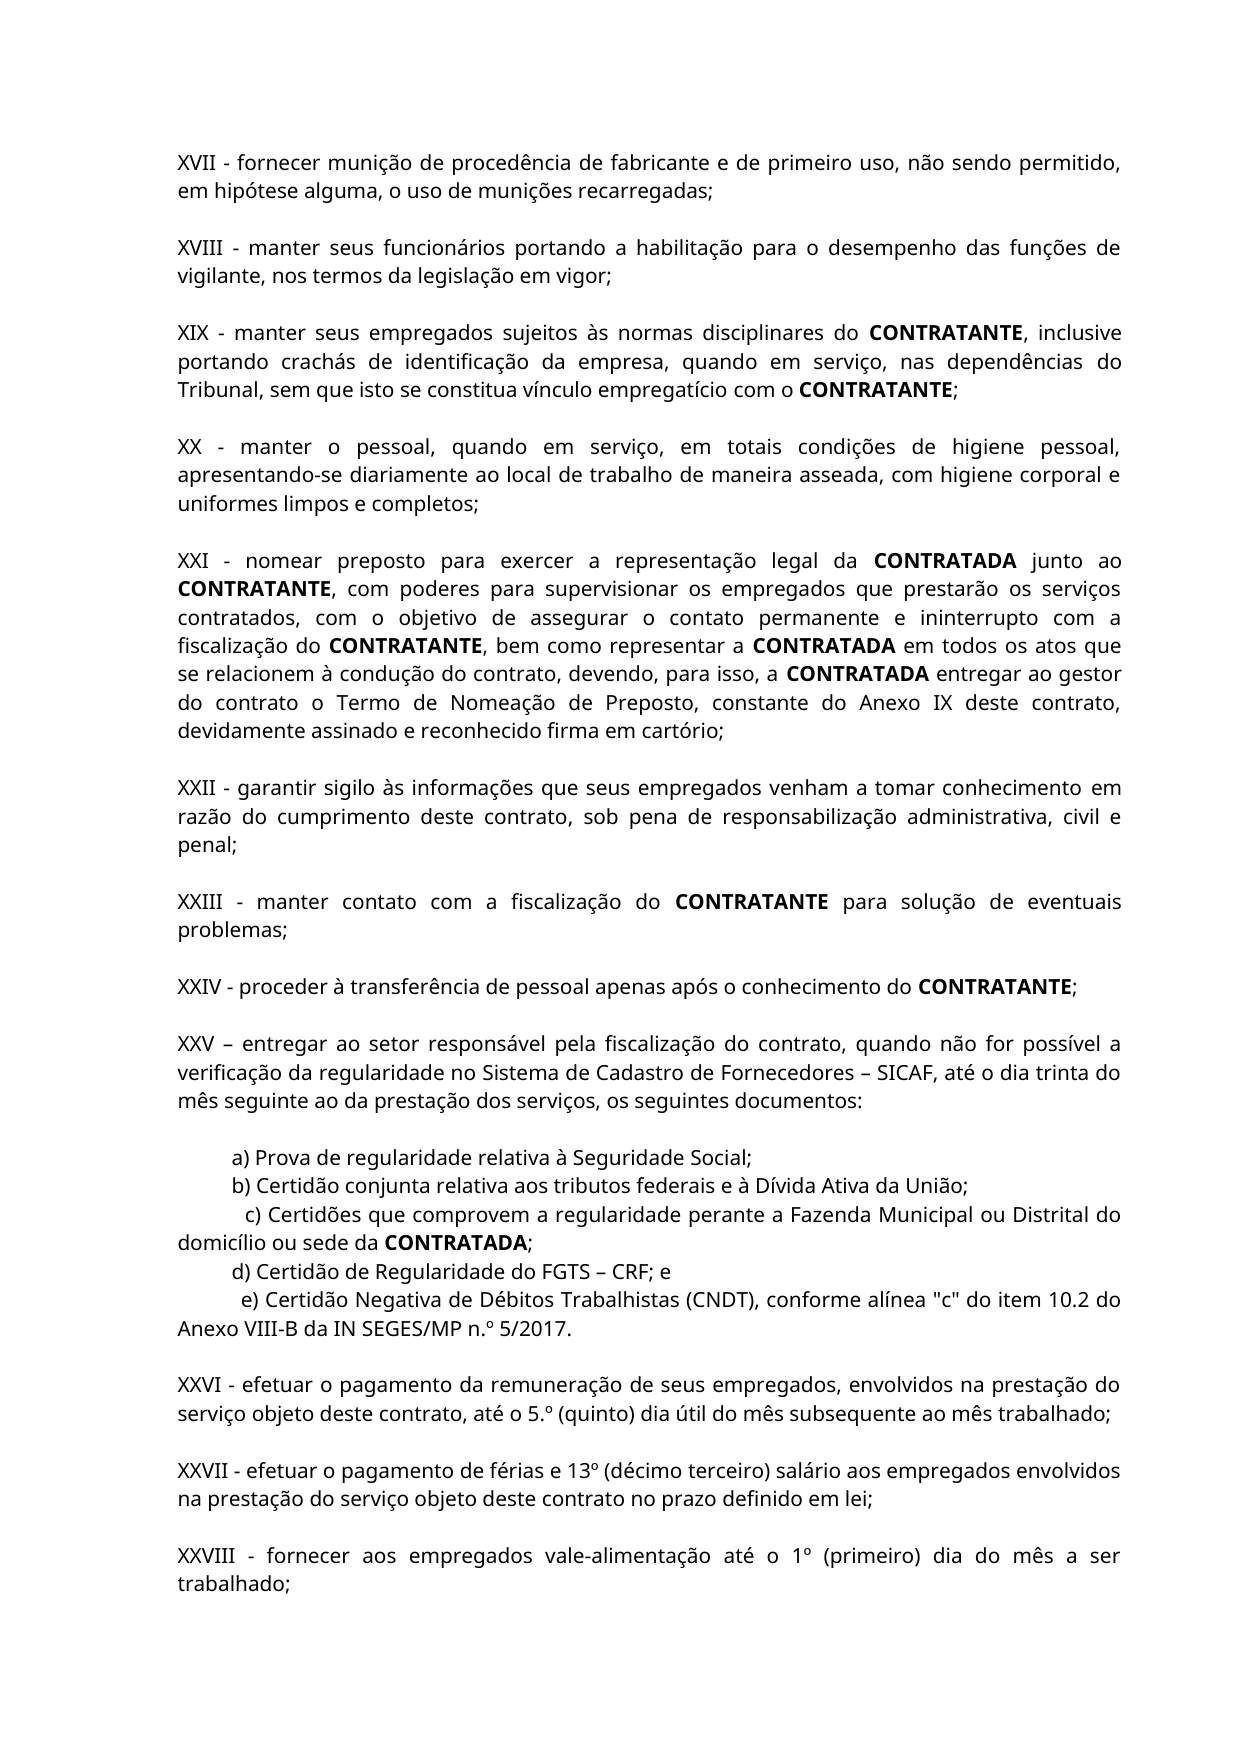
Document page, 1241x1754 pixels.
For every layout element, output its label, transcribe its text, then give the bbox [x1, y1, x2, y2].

text a) Prova de regularidade relativa à Seguridade Social; [177, 1143, 1122, 1171]
text d) Certidão de Regularidade do FGTS – CRF; e [177, 1257, 1122, 1285]
text XXII - garantir sigilo às informações que seus empregados venham a tomar conhecimento em razão do cumprimento deste contrato, sob pena de responsabilização administrativa, civil e penal; [177, 773, 1122, 859]
text XXIV - proceder à transferência de pessoal apenas após o conhecimento do CONTRATANTE; [177, 972, 1122, 1001]
text XVII - fornecer munição de procedência de fabricante e de primeiro uso, não sendo permitido, em hipótese alguma, o uso de munições recarregadas; [177, 148, 1122, 204]
text XXI - nomear preposto para exercer a representação legal da CONTRATADA junto ao CONTRATANTE, com poderes para supervisionar os empregados que prestarão os serviços contratados, com o objetivo de assegurar o contato permanente e ininterrupto com a fiscalização do CONTRATANTE, bem como representar a CONTRATADA em todos os atos que se relacionem à condução do contrato, devendo, para isso, a CONTRATADA entregar ao gestor do contrato o Termo de Nomeação de Preposto, constante do Anexo IX deste contrato, devidamente assinado e reconhecido firma em cartório; [177, 546, 1122, 745]
text e) Certidão Negativa de Débitos Trabalhistas (CNDT), conforme alínea "c" do item 10.2 do Anexo VIII-B da IN SEGES/MP n.º 5/2017. [177, 1285, 1122, 1342]
text XVIII - manter seus funcionários portando a habilitação para o desempenho das funções de vigilante, nos termos da legislação em vigor; [177, 233, 1122, 290]
text XXVII - efetuar o pagamento de férias e 13º (décimo terceiro) salário aos empregados envolvidos na prestação do serviço objeto deste contrato no prazo definido em lei; [177, 1456, 1122, 1513]
text XXVIII - fornecer aos empregados vale-alimentação até o 1º (primeiro) dia do mês a ser trabalhado; [177, 1541, 1122, 1598]
text c) Certidões que comprovem a regularidade perante a Fazenda Municipal ou Distrital do domicílio ou sede da CONTRATADA; [177, 1200, 1122, 1257]
text XX - manter o pessoal, quando em serviço, em totais condições de higiene pessoal, apresentando-se diariamente ao local de trabalho de maneira asseada, com higiene corporal e uniformes limpos e completos; [177, 432, 1122, 517]
text XXV – entregar ao setor responsável pela fiscalização do contrato, quando não for possível a verificação da regularidade no Sistema de Cadastro de Fornecedores – SICAF, até o dia trinta do mês seguinte ao da prestação dos serviços, os seguintes documentos: [177, 1029, 1122, 1114]
text XXIII - manter contato com a fiscalização do CONTRATANTE para solução de eventuais problemas; [177, 887, 1122, 944]
text XIX - manter seus empregados sujeitos às normas disciplinares do CONTRATANTE, inclusive portando crachás de identificação da empresa, quando em serviço, nas dependências do Tribunal, sem que isto se constitua vínculo empregatício com o CONTRATANTE; [177, 318, 1122, 404]
text XXVI - efetuar o pagamento da remuneração de seus empregados, envolvidos na prestação do serviço objeto deste contrato, até o 5.º (quinto) dia útil do mês subsequente ao mês trabalhado; [177, 1371, 1122, 1427]
text b) Certidão conjunta relativa aos tributos federais e à Dívida Ativa da União; [177, 1171, 1122, 1200]
